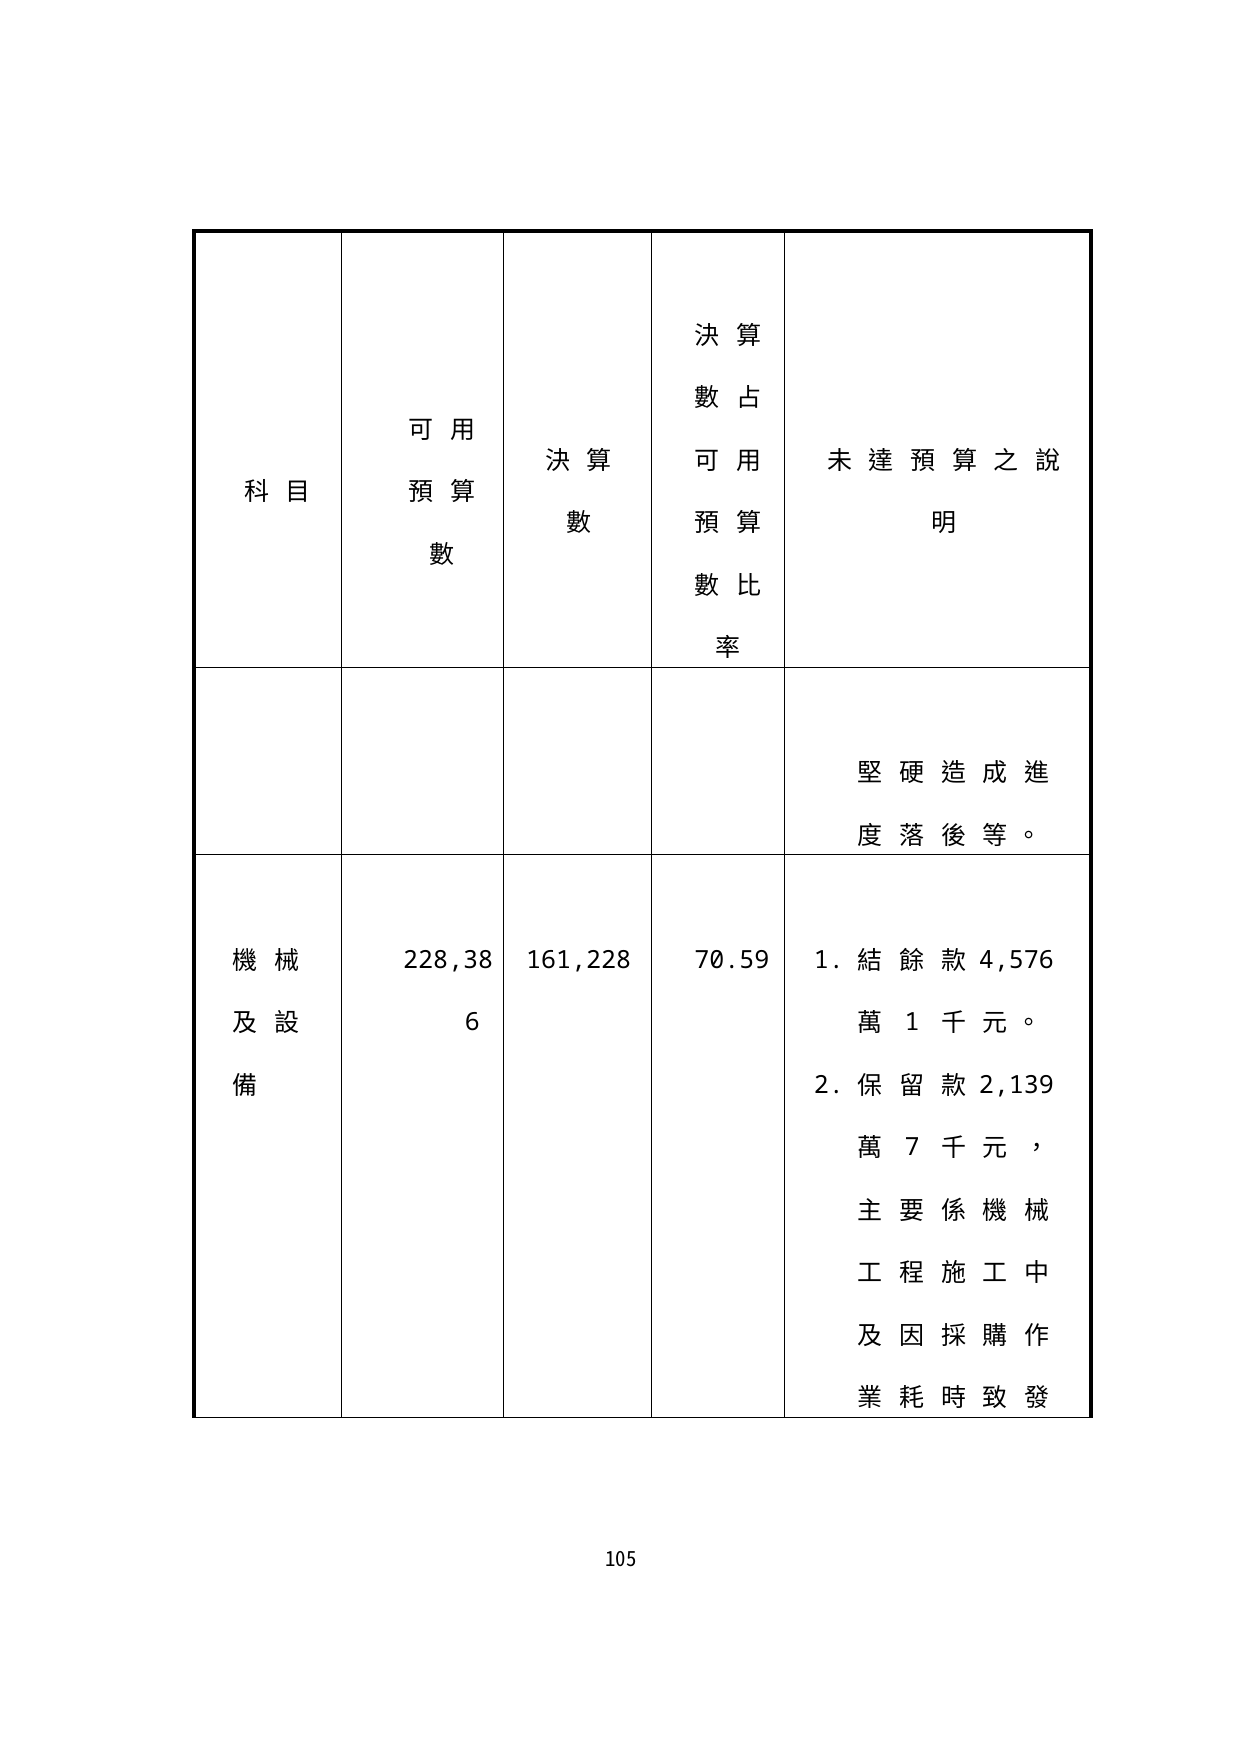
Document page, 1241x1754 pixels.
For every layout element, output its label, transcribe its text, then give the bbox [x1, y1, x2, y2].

table_header 決算數占可用預算數比率 [652, 233, 784, 667]
table_header 未達預算之說明 [785, 233, 1089, 667]
table_cell 70.59 [652, 855, 784, 1417]
table_cell 堅硬造成進度落後等。 [785, 668, 1089, 854]
table_cell 機械及設備 [196, 855, 341, 1417]
table_cell 161,228 [504, 855, 651, 1417]
table_header 決算數 [504, 233, 651, 667]
table_header 可用預算數 [342, 233, 503, 667]
table_cell [504, 668, 651, 854]
table_cell 228,386 [342, 855, 503, 1417]
table_cell 1.結餘款4,576萬1千元。 2.保留款2,139萬7千元，主要係機械工程施工中及因採購作業耗時致發 [785, 855, 1089, 1417]
table_cell [652, 668, 784, 854]
table_cell [342, 668, 503, 854]
table_cell [196, 668, 341, 854]
table_header 科目 [196, 233, 341, 667]
